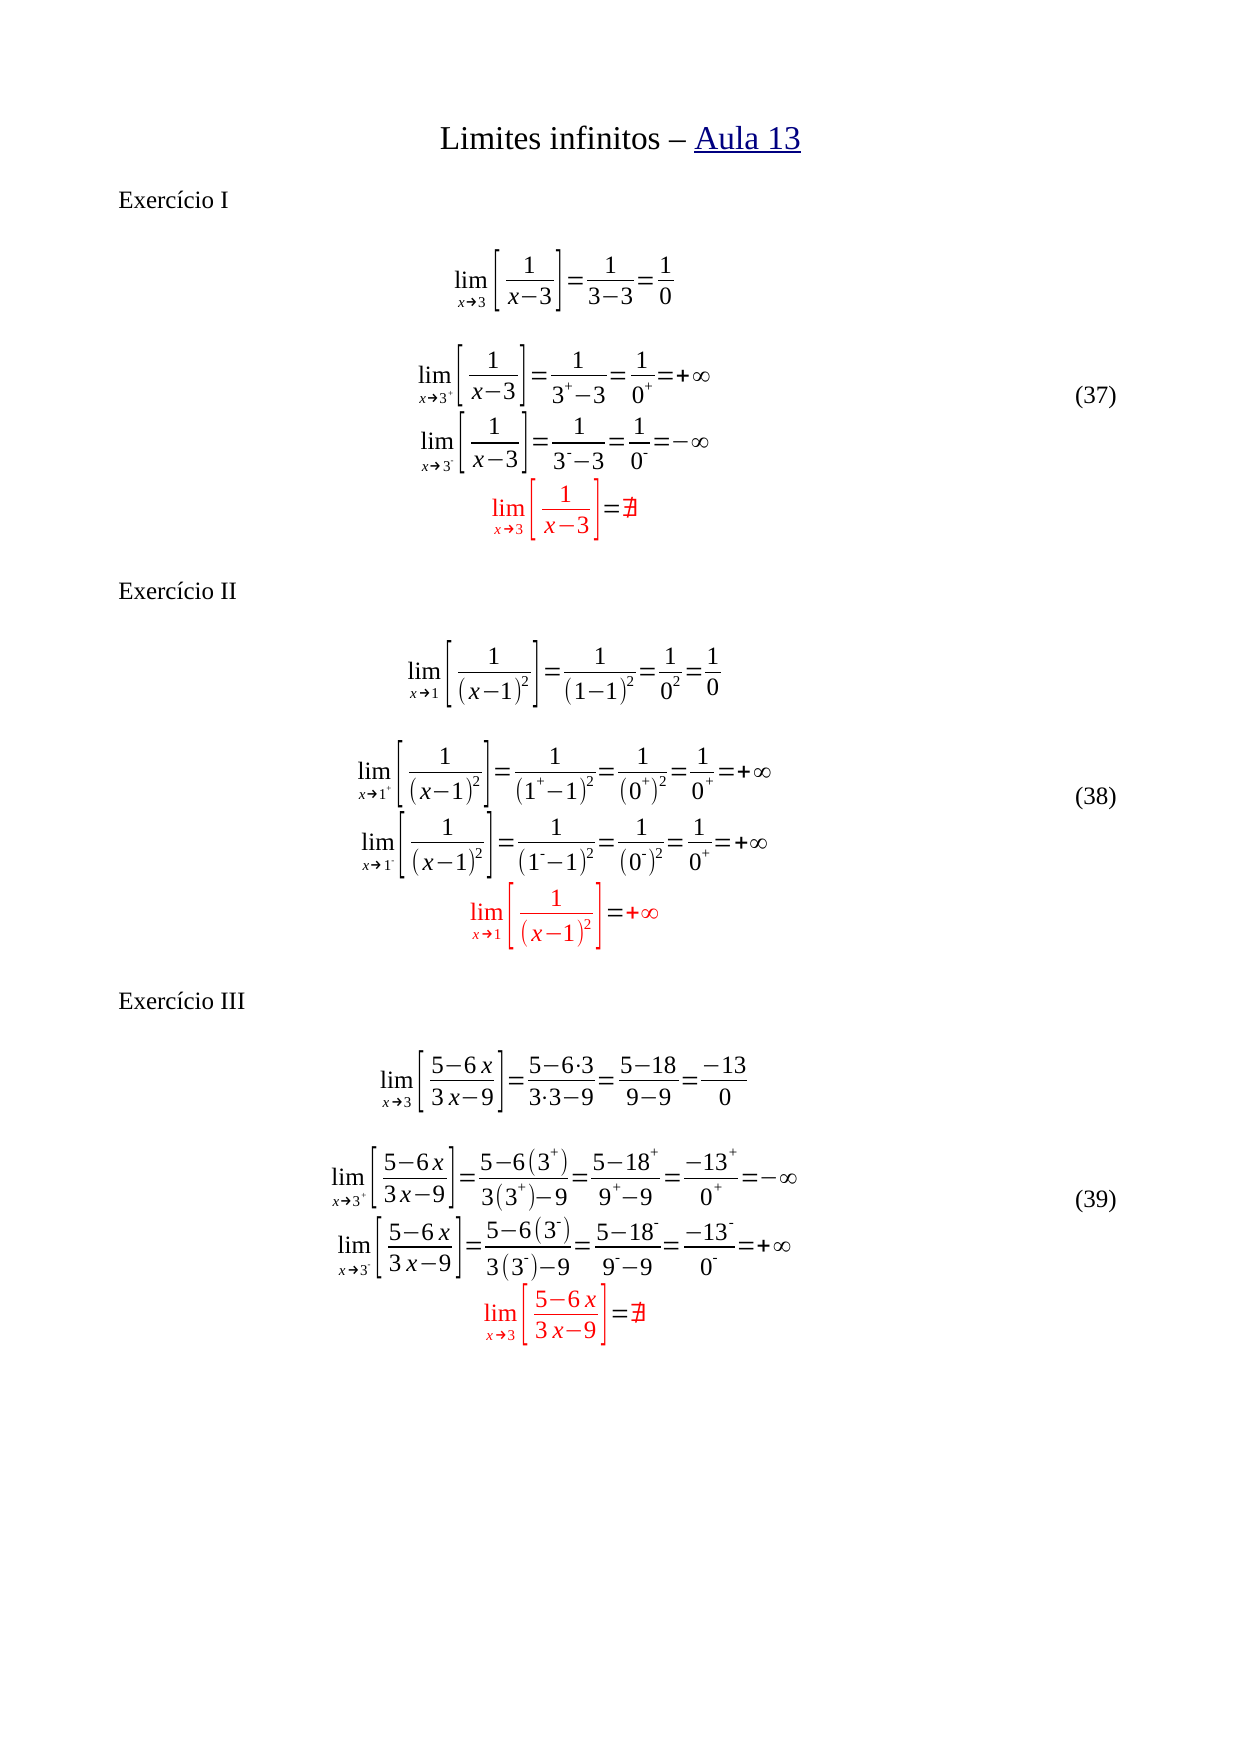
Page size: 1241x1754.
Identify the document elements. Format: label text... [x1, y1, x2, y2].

table_header [118, 634, 1010, 957]
table_header (39) [1010, 1043, 1122, 1353]
table_header (37) [1010, 243, 1122, 547]
table_header [118, 243, 1010, 547]
text Limites infinitos – Aula 13 [118, 118, 1122, 156]
table_header [118, 1043, 1010, 1353]
text Exercício III [118, 986, 1122, 1014]
text Exercício II [118, 576, 1122, 605]
table_header (38) [1010, 634, 1122, 957]
text Exercício I [118, 185, 1122, 214]
